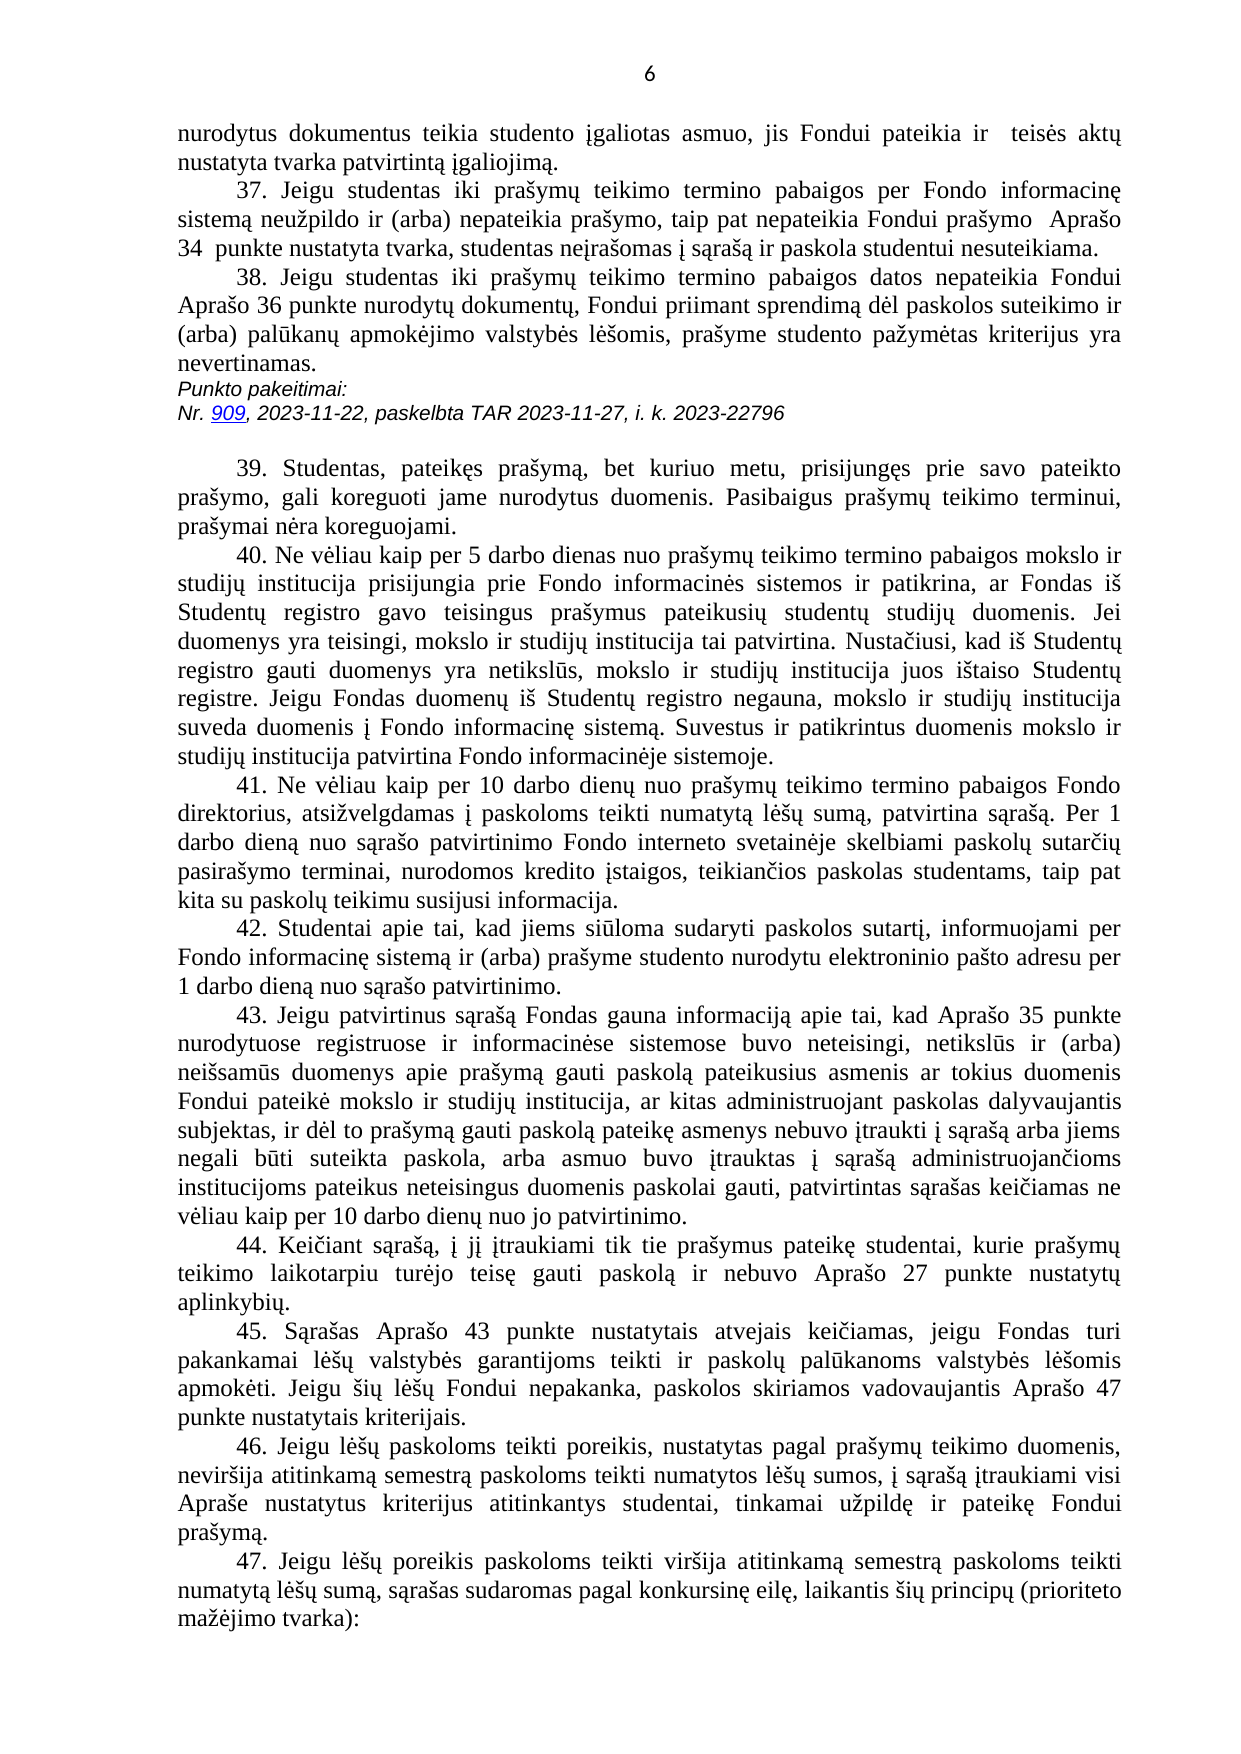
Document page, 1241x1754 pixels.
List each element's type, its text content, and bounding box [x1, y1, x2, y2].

text 40. Ne vėliau kaip per 5 darbo dienas nuo prašymų teikimo termino pabaigos mokslo ir studijų institucija prisijungia prie Fondo informacinės sistemos ir patikrina, ar Fondas iš Studentų registro gavo teisingus prašymus pateikusių studentų studijų duomenis. Jei duomenys yra teisingi, mokslo ir studijų institucija tai patvirtina. Nustačiusi, kad iš Studentų registro gauti duomenys yra netikslūs, mokslo ir studijų institucija juos ištaiso Studentų registre. Jeigu Fondas duomenų iš Studentų registro negauna, mokslo ir studijų institucija suveda duomenis į Fondo informacinę sistemą. Suvestus ir patikrintus duomenis mokslo ir studijų institucija patvirtina Fondo informacinėje sistemoje. [177, 540, 1122, 770]
text 37. Jeigu studentas iki prašymų teikimo termino pabaigos per Fondo informacinę sistemą neužpildo ir (arba) nepateikia prašymo, taip pat nepateikia Fondui prašymo Aprašo 34 punkte nustatyta tvarka, studentas neįrašomas į sąrašą ir paskola studentui nesuteikiama. [177, 176, 1122, 262]
text 41. Ne vėliau kaip per 10 darbo dienų nuo prašymų teikimo termino pabaigos Fondo direktorius, atsižvelgdamas į paskoloms teikti numatytą lėšų sumą, patvirtina sąrašą. Per 1 darbo dieną nuo sąrašo patvirtinimo Fondo interneto svetainėje skelbiami paskolų sutarčių pasirašymo terminai, nurodomos kredito įstaigos, teikiančios paskolas studentams, taip pat kita su paskolų teikimu susijusi informacija. [177, 770, 1122, 913]
text 46. Jeigu lėšų paskoloms teikti poreikis, nustatytas pagal prašymų teikimo duomenis, neviršija atitinkamą semestrą paskoloms teikti numatytos lėšų sumos, į sąrašą įtraukiami visi Apraše nustatytus kriterijus atitinkantys studentai, tinkamai užpildę ir pateikę Fondui prašymą. [177, 1431, 1122, 1546]
text 43. Jeigu patvirtinus sąrašą Fondas gauna informaciją apie tai, kad Aprašo 35 punkte nurodytuose registruose ir informacinėse sistemose buvo neteisingi, netikslūs ir (arba) neišsamūs duomenys apie prašymą gauti paskolą pateikusius asmenis ar tokius duomenis Fondui pateikė mokslo ir studijų institucija, ar kitas administruojant paskolas dalyvaujantis subjektas, ir dėl to prašymą gauti paskolą pateikę asmenys nebuvo įtraukti į sąrašą arba jiems negali būti suteikta paskola, arba asmuo buvo įtrauktas į sąrašą administruojančioms institucijoms pateikus neteisingus duomenis paskolai gauti, patvirtintas sąrašas keičiamas ne vėliau kaip per 10 darbo dienų nuo jo patvirtinimo. [177, 1000, 1122, 1230]
text 42. Studentai apie tai, kad jiems siūloma sudaryti paskolos sutartį, informuojami per Fondo informacinę sistemą ir (arba) prašyme studento nurodytu elektroninio pašto adresu per 1 darbo dieną nuo sąrašo patvirtinimo. [177, 913, 1122, 1000]
text 44. Keičiant sąrašą, į jį įtraukiami tik tie prašymus pateikę studentai, kurie prašymų teikimo laikotarpiu turėjo teisę gauti paskolą ir nebuvo Aprašo 27 punkte nustatytų aplinkybių. [177, 1230, 1122, 1316]
text Nr. 909, 2023-11-22, paskelbta TAR 2023-11-27, i. k. 2023-22796 [177, 401, 1122, 425]
text Punkto pakeitimai: [177, 377, 1122, 401]
text 39. Studentas, pateikęs prašymą, bet kuriuo metu, prisijungęs prie savo pateikto prašymo, gali koreguoti jame nurodytus duomenis. Pasibaigus prašymų teikimo terminui, prašymai nėra koreguojami. [177, 453, 1122, 540]
text nurodytus dokumentus teikia studento įgaliotas asmuo, jis Fondui pateikia ir teisės aktų nustatyta tvarka patvirtintą įgaliojimą. [177, 118, 1122, 176]
text 45. Sąrašas Aprašo 43 punkte nustatytais atvejais keičiamas, jeigu Fondas turi pakankamai lėšų valstybės garantijoms teikti ir paskolų palūkanoms valstybės lėšomis apmokėti. Jeigu šių lėšų Fondui nepakanka, paskolos skiriamos vadovaujantis Aprašo 47 punkte nustatytais kriterijais. [177, 1316, 1122, 1431]
text 47. Jeigu lėšų poreikis paskoloms teikti viršija atitinkamą semestrą paskoloms teikti numatytą lėšų sumą, sąrašas sudaromas pagal konkursinę eilę, laikantis šių principų (prioriteto mažėjimo tvarka): [177, 1546, 1122, 1632]
text 38. Jeigu studentas iki prašymų teikimo termino pabaigos datos nepateikia Fondui Aprašo 36 punkte nurodytų dokumentų, Fondui priimant sprendimą dėl paskolos suteikimo ir (arba) palūkanų apmokėjimo valstybės lėšomis, prašyme studento pažymėtas kriterijus yra nevertinamas. [177, 262, 1122, 377]
